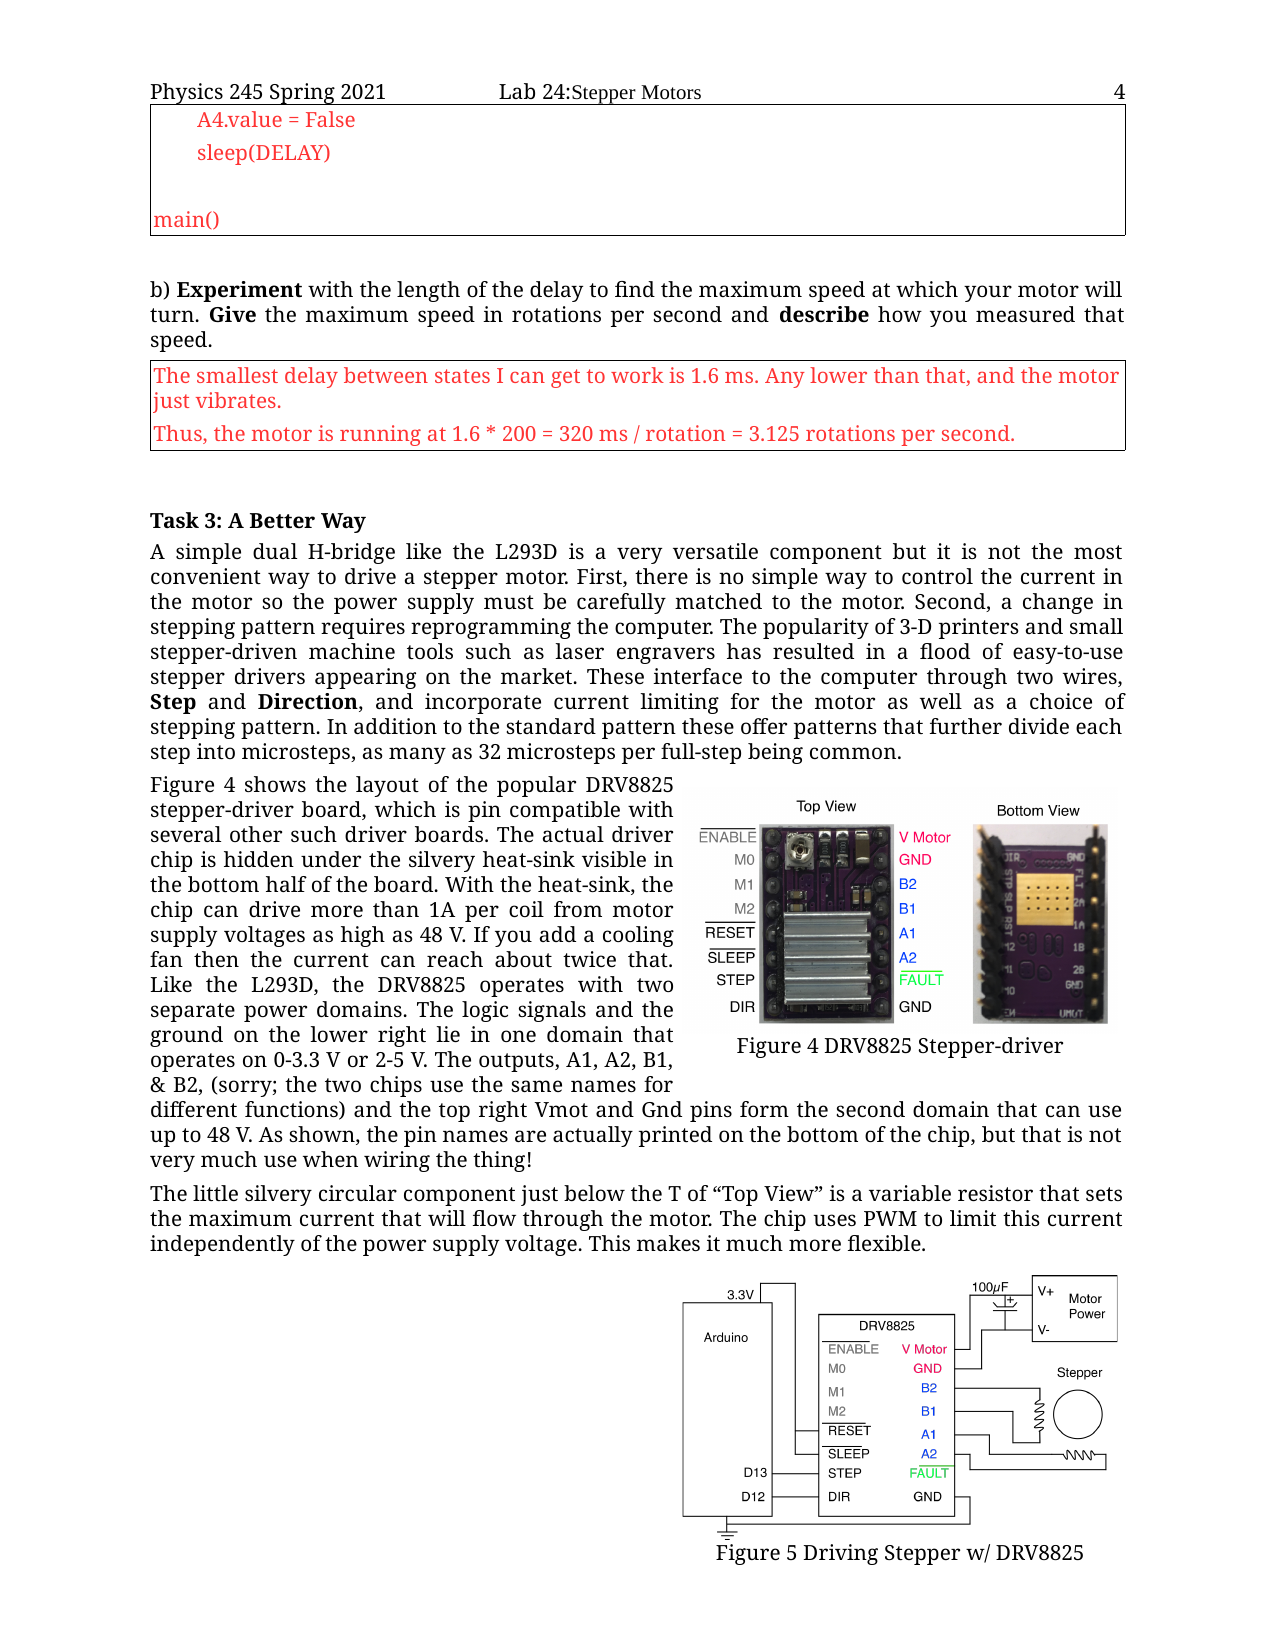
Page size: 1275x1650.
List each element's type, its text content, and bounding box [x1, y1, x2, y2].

picture [682, 1275, 1118, 1540]
picture [682, 787, 1118, 1034]
text The little silvery circular component just below the T of “Top View” is a variable resistor that sets the maximum current that will flow through the motor. The chip uses PWM to limit this current independently of the power supply voltage. This makes it much more flexible. [150, 1181, 1125, 1256]
text Figure 4 DRV8825 Stepper-driver [690, 1034, 1110, 1059]
text Figure 5 Driving Stepper w/ DRV8825 [690, 1540, 1110, 1565]
text The smallest delay between states I can get to work is 1.6 ms. Any lower than that, and the motor just vibrates. [151, 361, 1125, 413]
text Thus, the motor is running at 1.6 * 200 = 320 ms / rotation = 3.125 rotations per second. [151, 419, 1125, 450]
text Figure 4 shows the layout of the popular DRV8825 stepper-driver board, which is pin compatible with several other such driver boards. The actual driver chip is hidden under the silvery heat-sink visible in the bottom half of the board. With the heat-sink, the chip can drive more than 1A per coil from motor supply voltages as high as 48 V. If you add a cooling fan then the current can reach about twice that. Like the L293D, the DRV8825 operates with two separate power domains. The logic signals and the ground on the lower right lie in one domain that operates on 0-3.3 V or 2-5 V. The outputs, A1, A2, B1, & B2, (sorry; the two chips use the same names for different functions) and the top right Vmot and Gnd pins form the second domain that can use up to 48 V. As shown, the pin names are actually printed on the bottom of the chip, but that is not very much use when wiring the thing! [150, 773, 1125, 1173]
text b) Experiment with the length of the delay to find the maximum speed at which your motor will turn. Give the maximum speed in rotations per second and describe how you measured that speed. [150, 277, 1125, 352]
subtitle Task 3: A Better Way [150, 508, 1125, 533]
text sleep(DELAY) [151, 137, 1125, 166]
text A4.value = False [151, 105, 1125, 132]
text main() [151, 204, 1125, 235]
text A simple dual H-bridge like the L293D is a very versatile component but it is not the most convenient way to drive a stepper motor. First, there is no simple way to control the current in the motor so the power supply must be carefully matched to the motor. Second, a change in stepping pattern requires reprogramming the computer. The popularity of 3-D printers and small stepper-driven machine tools such as laser engravers has resulted in a flood of easy-to-use stepper drivers appearing on the market. These interface to the computer through two wires, Step and Direction, and incorporate current limiting for the motor as well as a choice of stepping pattern. In addition to the standard pattern these offer patterns that further divide each step into microsteps, as many as 32 microsteps per full-step being common. [150, 539, 1125, 764]
text [676, 1261, 1125, 1580]
